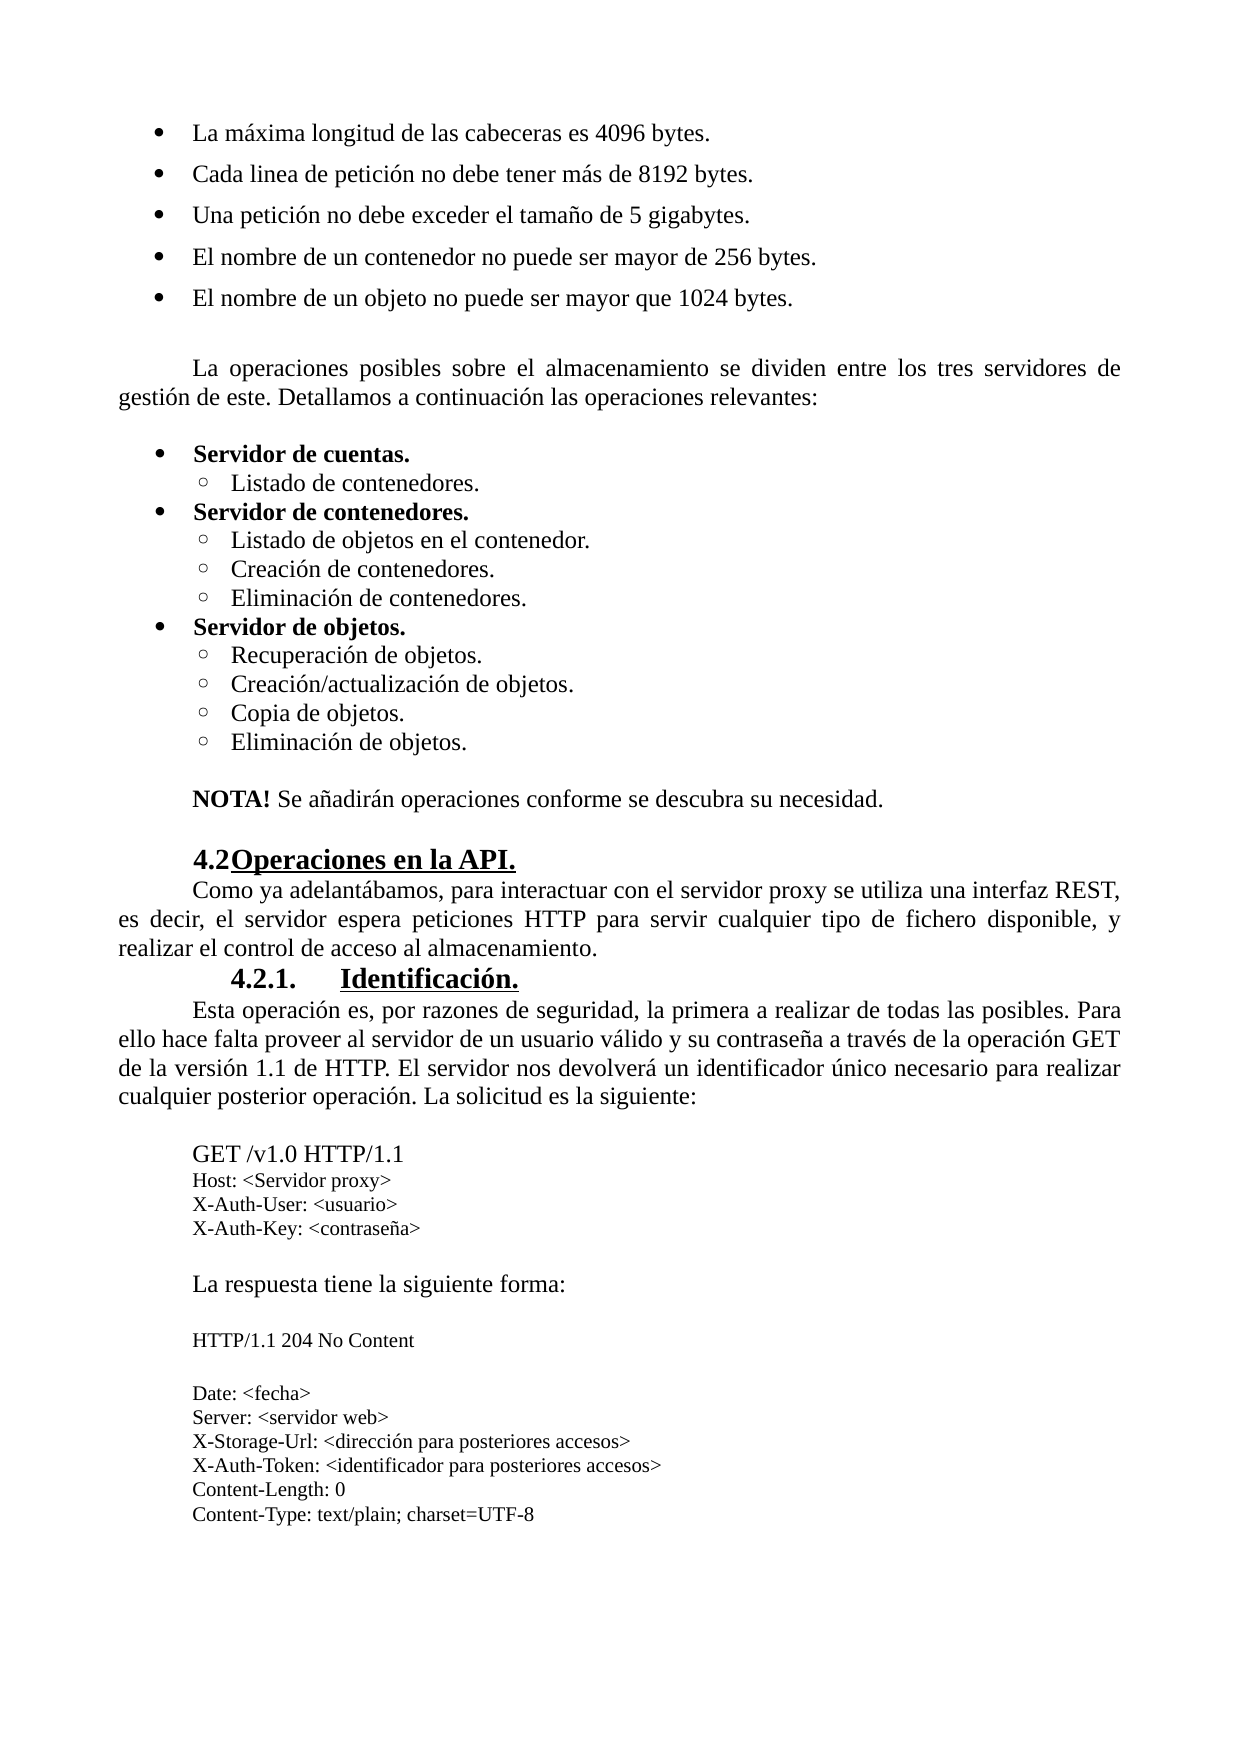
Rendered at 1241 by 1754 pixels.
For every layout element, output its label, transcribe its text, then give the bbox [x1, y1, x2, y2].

list Servidor de cuentas. [156, 439, 1122, 468]
list Eliminación de contenedores. [193, 583, 1122, 612]
text Date: <fecha> [118, 1381, 1122, 1405]
list Copia de objetos. [193, 698, 1122, 727]
text GET /v1.0 HTTP/1.1 [118, 1139, 1122, 1168]
list Cada linea de petición no debe tener más de 8192 bytes. [154, 159, 1122, 188]
text Content-Length: 0 [118, 1477, 1122, 1501]
text La respuesta tiene la siguiente forma: [118, 1269, 1122, 1298]
text La operaciones posibles sobre el almacenamiento se dividen entre los tres servidores de gestión de este. Detallamos a continuación las operaciones relevantes: [118, 353, 1122, 411]
list El nombre de un objeto no puede ser mayor que 1024 bytes. [154, 283, 1122, 312]
list Listado de contenedores. [193, 468, 1122, 497]
list Servidor de objetos. [156, 612, 1122, 641]
text Esta operación es, por razones de seguridad, la primera a realizar de todas las posibles. Para ello hace falta proveer al servidor de un usuario válido y su contraseña a través de la operación GET de la versión 1.1 de HTTP. El servidor nos devolverá un identificador único necesario para realizar cualquier posterior operación. La solicitud es la siguiente: [118, 995, 1122, 1110]
list La máxima longitud de las cabeceras es 4096 bytes. [154, 118, 1122, 147]
list Creación/actualización de objetos. [193, 669, 1122, 698]
text Host: <Servidor proxy> [118, 1168, 1122, 1192]
list Listado de objetos en el contenedor. [193, 526, 1122, 554]
text NOTA! Se añadirán operaciones conforme se descubra su necesidad. [118, 784, 1122, 813]
text X-Auth-User: <usuario> [118, 1192, 1122, 1216]
text Content-Type: text/plain; charset=UTF-8 [118, 1501, 1122, 1526]
text X-Auth-Token: <identificador para posteriores accesos> [118, 1453, 1122, 1477]
list Una petición no debe exceder el tamaño de 5 gigabytes. [154, 201, 1122, 229]
list Servidor de contenedores. [156, 497, 1122, 526]
list Creación de contenedores. [193, 554, 1122, 583]
list Recuperación de objetos. [193, 641, 1122, 669]
list El nombre de un contenedor no puede ser mayor de 256 bytes. [154, 242, 1122, 271]
text Server: <servidor web> [118, 1405, 1122, 1429]
list Operaciones en la API. [193, 842, 1122, 875]
list Identificación. [231, 962, 1122, 995]
text X-Storage-Url: <dirección para posteriores accesos> [118, 1429, 1122, 1453]
text Como ya adelantábamos, para interactuar con el servidor proxy se utiliza una interfaz REST, es decir, el servidor espera peticiones HTTP para servir cualquier tipo de fichero disponible, y realizar el control de acceso al almacenamiento. [118, 875, 1122, 962]
text X-Auth-Key: <contraseña> [118, 1216, 1122, 1240]
list Eliminación de objetos. [193, 727, 1122, 756]
text HTTP/1.1 204 No Content [118, 1328, 1122, 1352]
